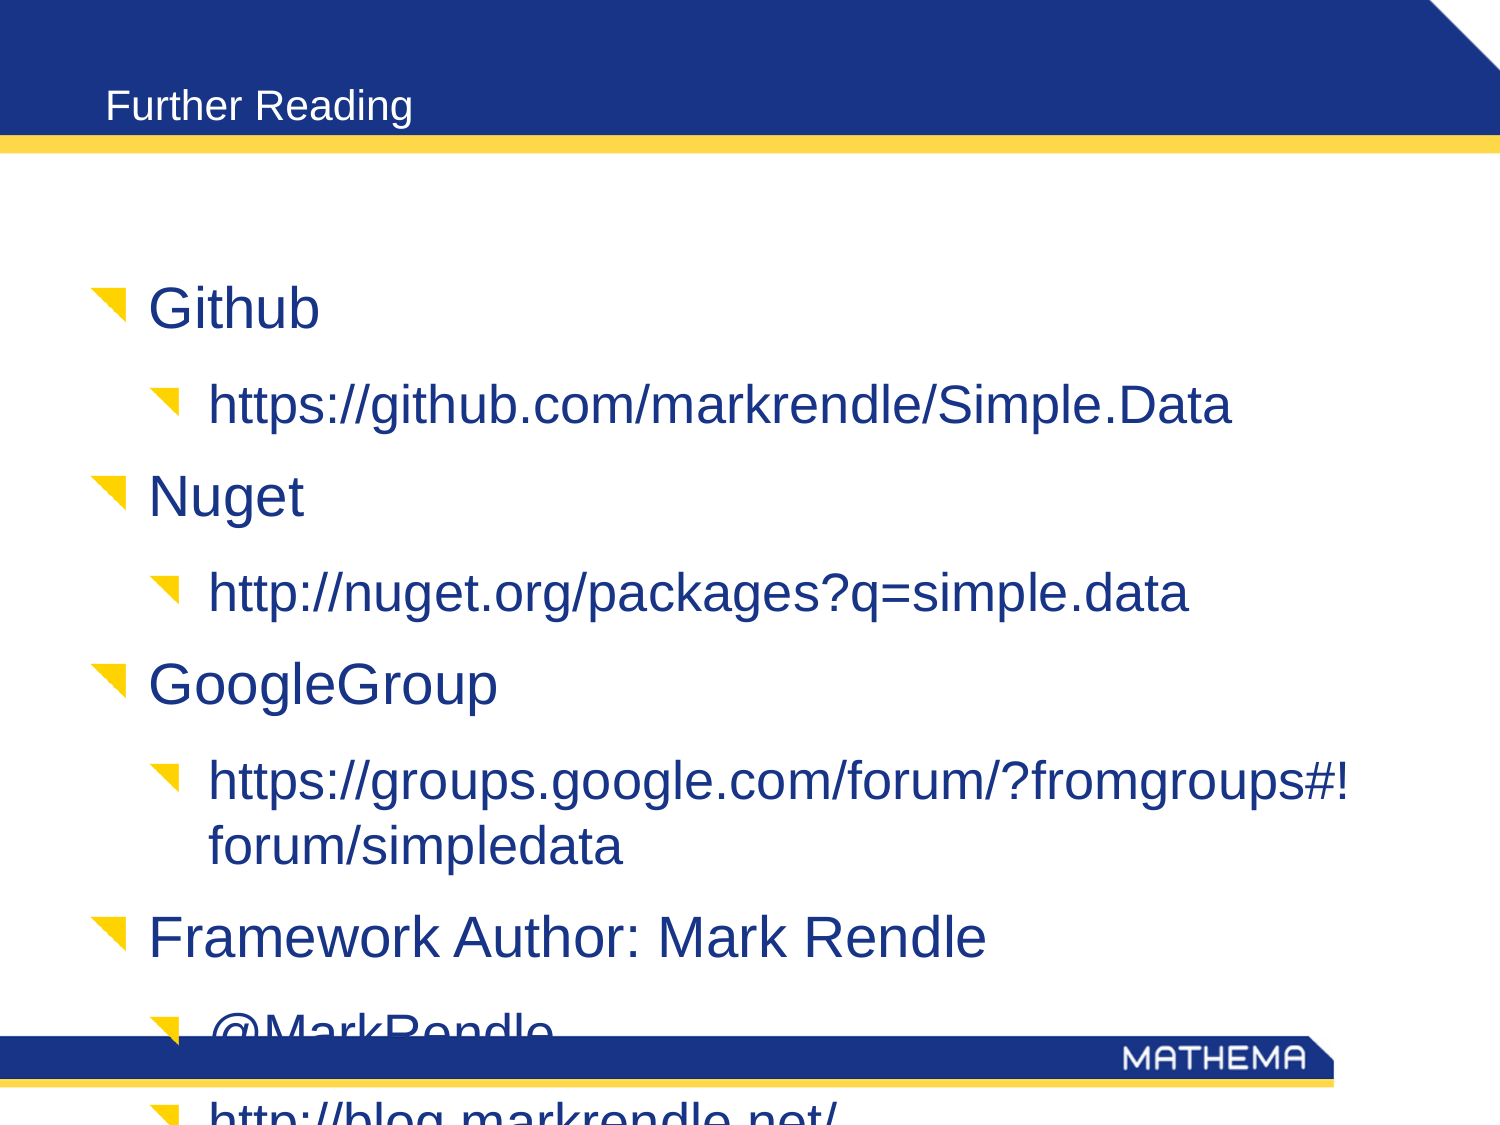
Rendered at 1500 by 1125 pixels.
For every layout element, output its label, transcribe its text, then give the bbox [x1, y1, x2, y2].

picture [422, 1116, 437, 1125]
picture [0, 0, 1500, 1125]
picture [784, 1115, 800, 1124]
picture [352, 1116, 366, 1125]
picture [756, 1116, 769, 1125]
picture [485, 1116, 497, 1125]
picture [667, 1115, 682, 1125]
list Github https://github.com/markrendle/Simple.Data Nuget http://nuget.org/packages?q=simple.data GoogleGroup https://groups.google.com/forum/?fromgroups#!forum/simpledata Framework Author: Mark Rendle @MarkRendle http://blog.markrendle.net/ [75, 262, 1426, 1070]
picture [469, 1116, 480, 1125]
title Further Reading [75, 9, 1426, 198]
picture [638, 1116, 651, 1125]
picture [277, 1116, 291, 1125]
picture [709, 1115, 725, 1124]
picture [606, 1115, 622, 1124]
picture [217, 1116, 230, 1125]
picture [392, 1115, 408, 1125]
